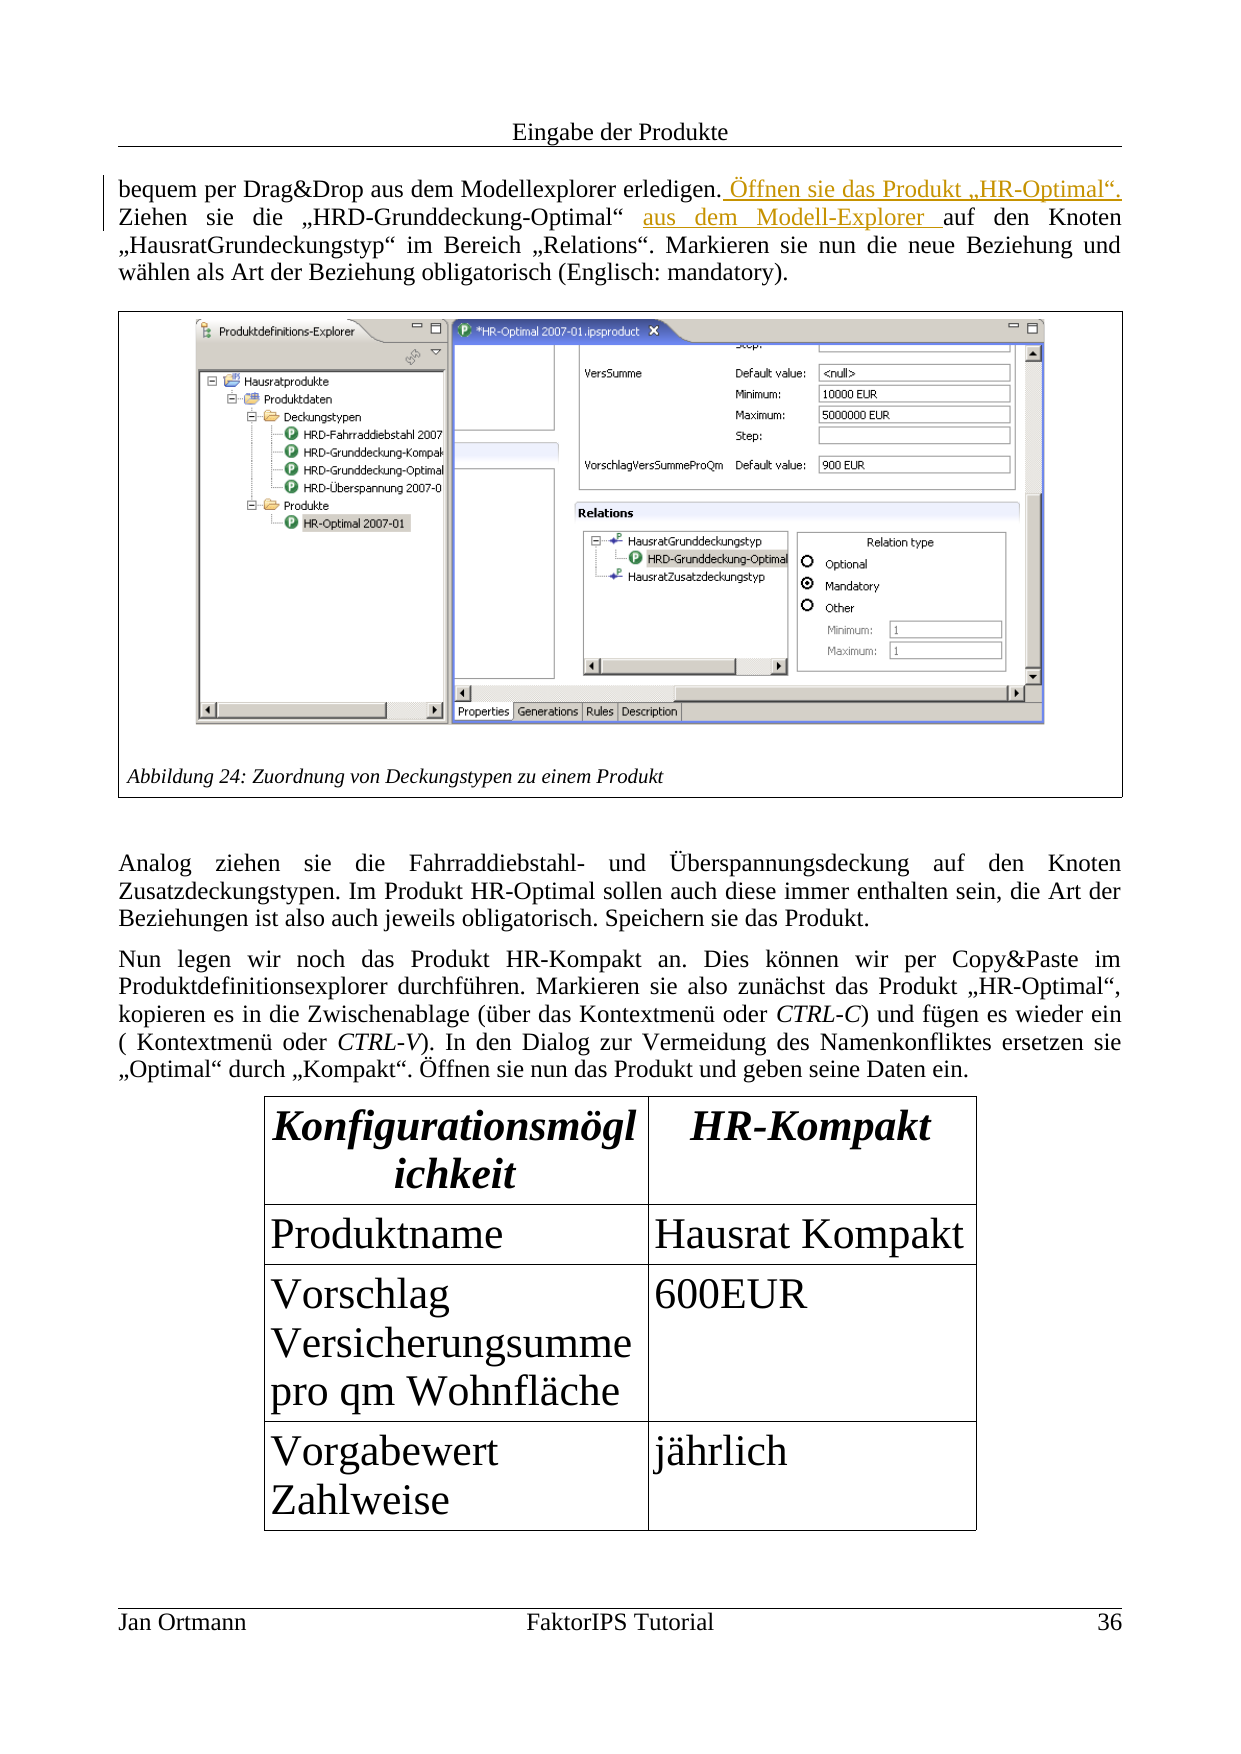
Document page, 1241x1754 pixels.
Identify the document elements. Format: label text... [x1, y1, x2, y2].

table_cell Produktname [265, 1205, 648, 1264]
table_cell Vorgabewert Zahlweise [265, 1422, 648, 1529]
table_cell 600EUR [649, 1265, 976, 1421]
text Analog ziehen sie die Fahrraddiebstahl- und Überspannungsdeckung auf den Knoten Zusatzdeckungstypen. Im Produkt HR-Optimal sollen auch diese immer enthalten sein, die Art der Beziehungen ist also auch jeweils obligatorisch. Speichern sie das Produkt. [118, 849, 1122, 932]
text Nun legen wir noch das Produkt HR-Kompakt an. Dies können wir per Copy&Paste im Produktdefinitionsexplorer durchführen. Markieren sie also zunächst das Produkt „HR-Optimal“, kopieren es in die Zwischenablage (über das Kontextmenü oder CTRL-C) und fügen es wieder ein ( Kontextmenü oder CTRL-V). In den Dialog zur Vermeidung des Namenkonfliktes ersetzen sie „Optimal“ durch „Kompakt“. Öffnen sie nun das Produkt und geben seine Daten ein. [118, 945, 1122, 1083]
picture [195, 319, 1045, 725]
text Abbildung 24: Zuordnung von Deckungstypen zu einem Produkt [127, 765, 1113, 788]
table_header HR-Kompakt [649, 1097, 976, 1204]
table_cell Hausrat Kompakt [649, 1205, 976, 1264]
text bequem per Drag&Drop aus dem Modellexplorer erledigen. Öffnen sie das Produkt „HR-Optimal“. Ziehen sie die „HRD-Grunddeckung-Optimal“ aus dem Modell-Explorer auf den Knoten „HausratGrundeckungstyp“ im Bereich „Relations“. Markieren sie nun die neue Beziehung und wählen als Art der Beziehung obligatorisch (Englisch: mandatory). [118, 175, 1122, 286]
table_cell jährlich [649, 1422, 976, 1529]
table_cell Vorschlag Versicherungsumme pro qm Wohnfläche [265, 1265, 648, 1421]
table_header Konfigurationsmöglichkeit [265, 1097, 648, 1204]
